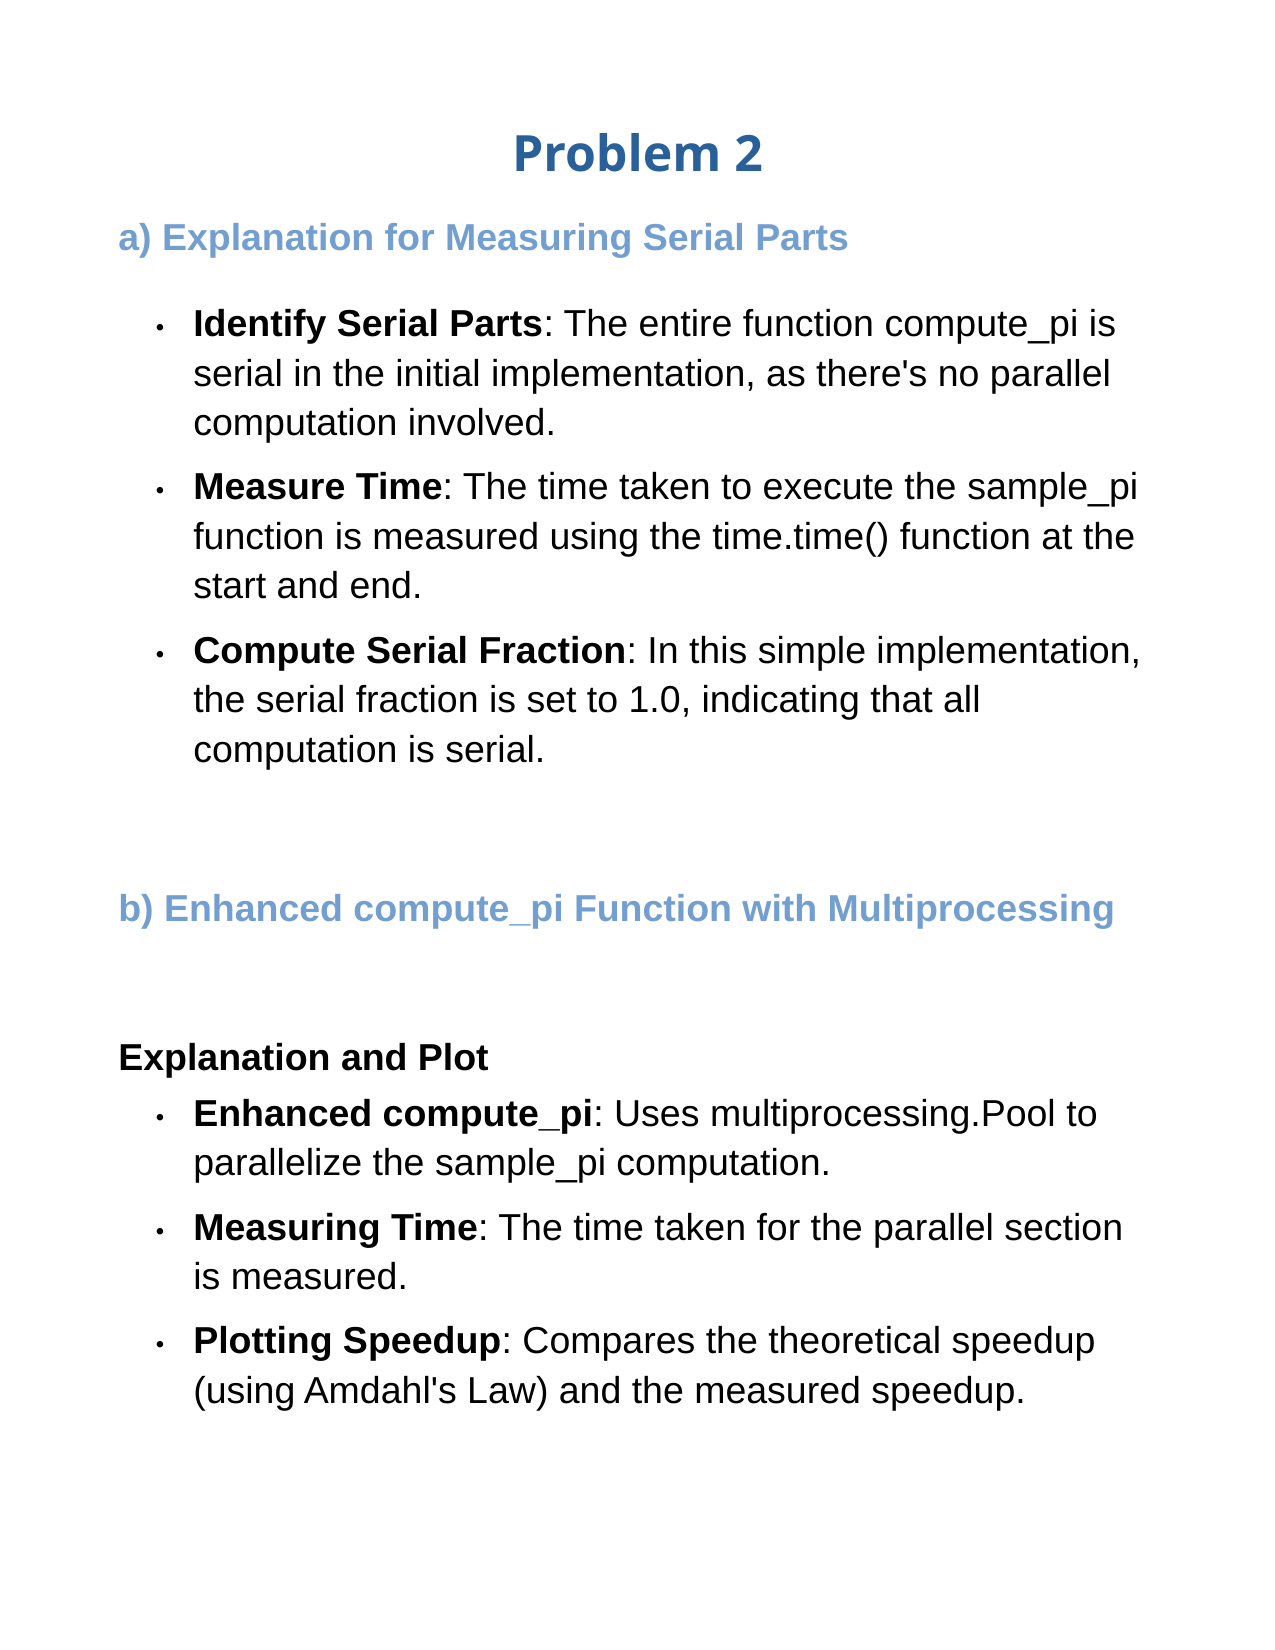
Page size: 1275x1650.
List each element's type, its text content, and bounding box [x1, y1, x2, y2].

list Enhanced compute_pi: Uses multiprocessing.Pool to parallelize the sample_pi computation. [156, 1091, 1157, 1184]
list Identify Serial Parts: The entire function compute_pi is serial in the initial implementation, as there's no parallel computation involved. [156, 301, 1157, 443]
subtitle Explanation and Plot [118, 1035, 1157, 1078]
text Problem 2 [118, 118, 1157, 186]
list Measuring Time: The time taken for the parallel section is measured. [156, 1205, 1157, 1297]
list Plotting Speedup: Compares the theoretical speedup (using Amdahl's Law) and the measured speedup. [156, 1318, 1157, 1411]
list Compute Serial Fraction: In this simple implementation, the serial fraction is set to 1.0, indicating that all computation is serial. [156, 628, 1157, 770]
text b) Enhanced compute_pi Function with Multiprocessing [118, 886, 1157, 929]
text a) Explanation for Measuring Serial Parts [118, 215, 1157, 258]
list Measure Time: The time taken to execute the sample_pi function is measured using the time.time() function at the start and end. [156, 464, 1157, 607]
